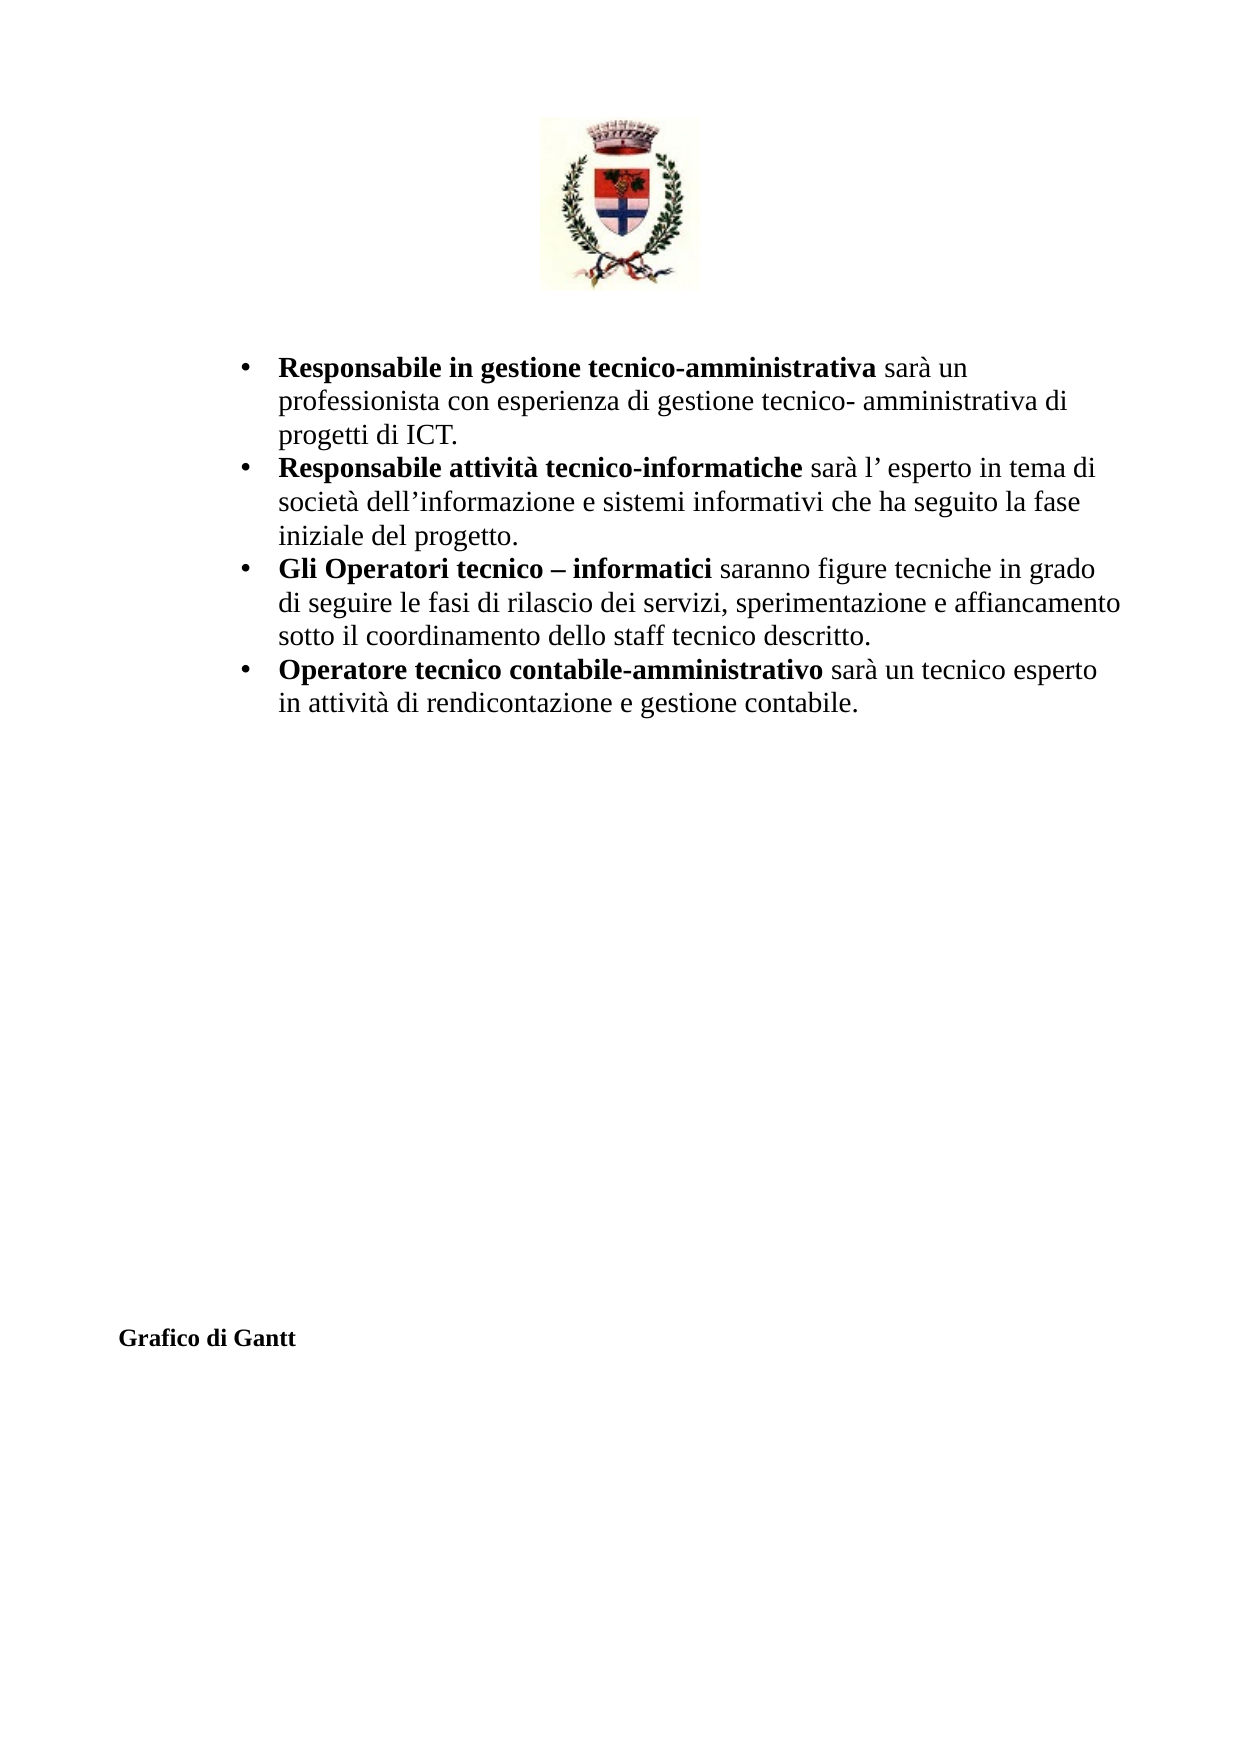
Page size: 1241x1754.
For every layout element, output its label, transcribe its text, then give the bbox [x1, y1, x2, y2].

list Responsabile in gestione tecnico-amministrativa sarà un professionista con esperienza di gestione tecnico- amministrativa di progetti di ICT. [241, 350, 1122, 450]
list Responsabile attività tecnico-informatiche sarà l’ esperto in tema di società dell’informazione e sistemi informativi che ha seguito la fase iniziale del progetto. [241, 450, 1122, 551]
picture [540, 117, 700, 291]
list Operatore tecnico contabile-amministrativo sarà un tecnico esperto in attività di rendicontazione e gestione contabile. [241, 652, 1122, 719]
text Grafico di Gantt [118, 1323, 1122, 1352]
list Gli Operatori tecnico – informatici saranno figure tecniche in grado di seguire le fasi di rilascio dei servizi, sperimentazione e affiancamento sotto il coordinamento dello staff tecnico descritto. [241, 551, 1122, 652]
